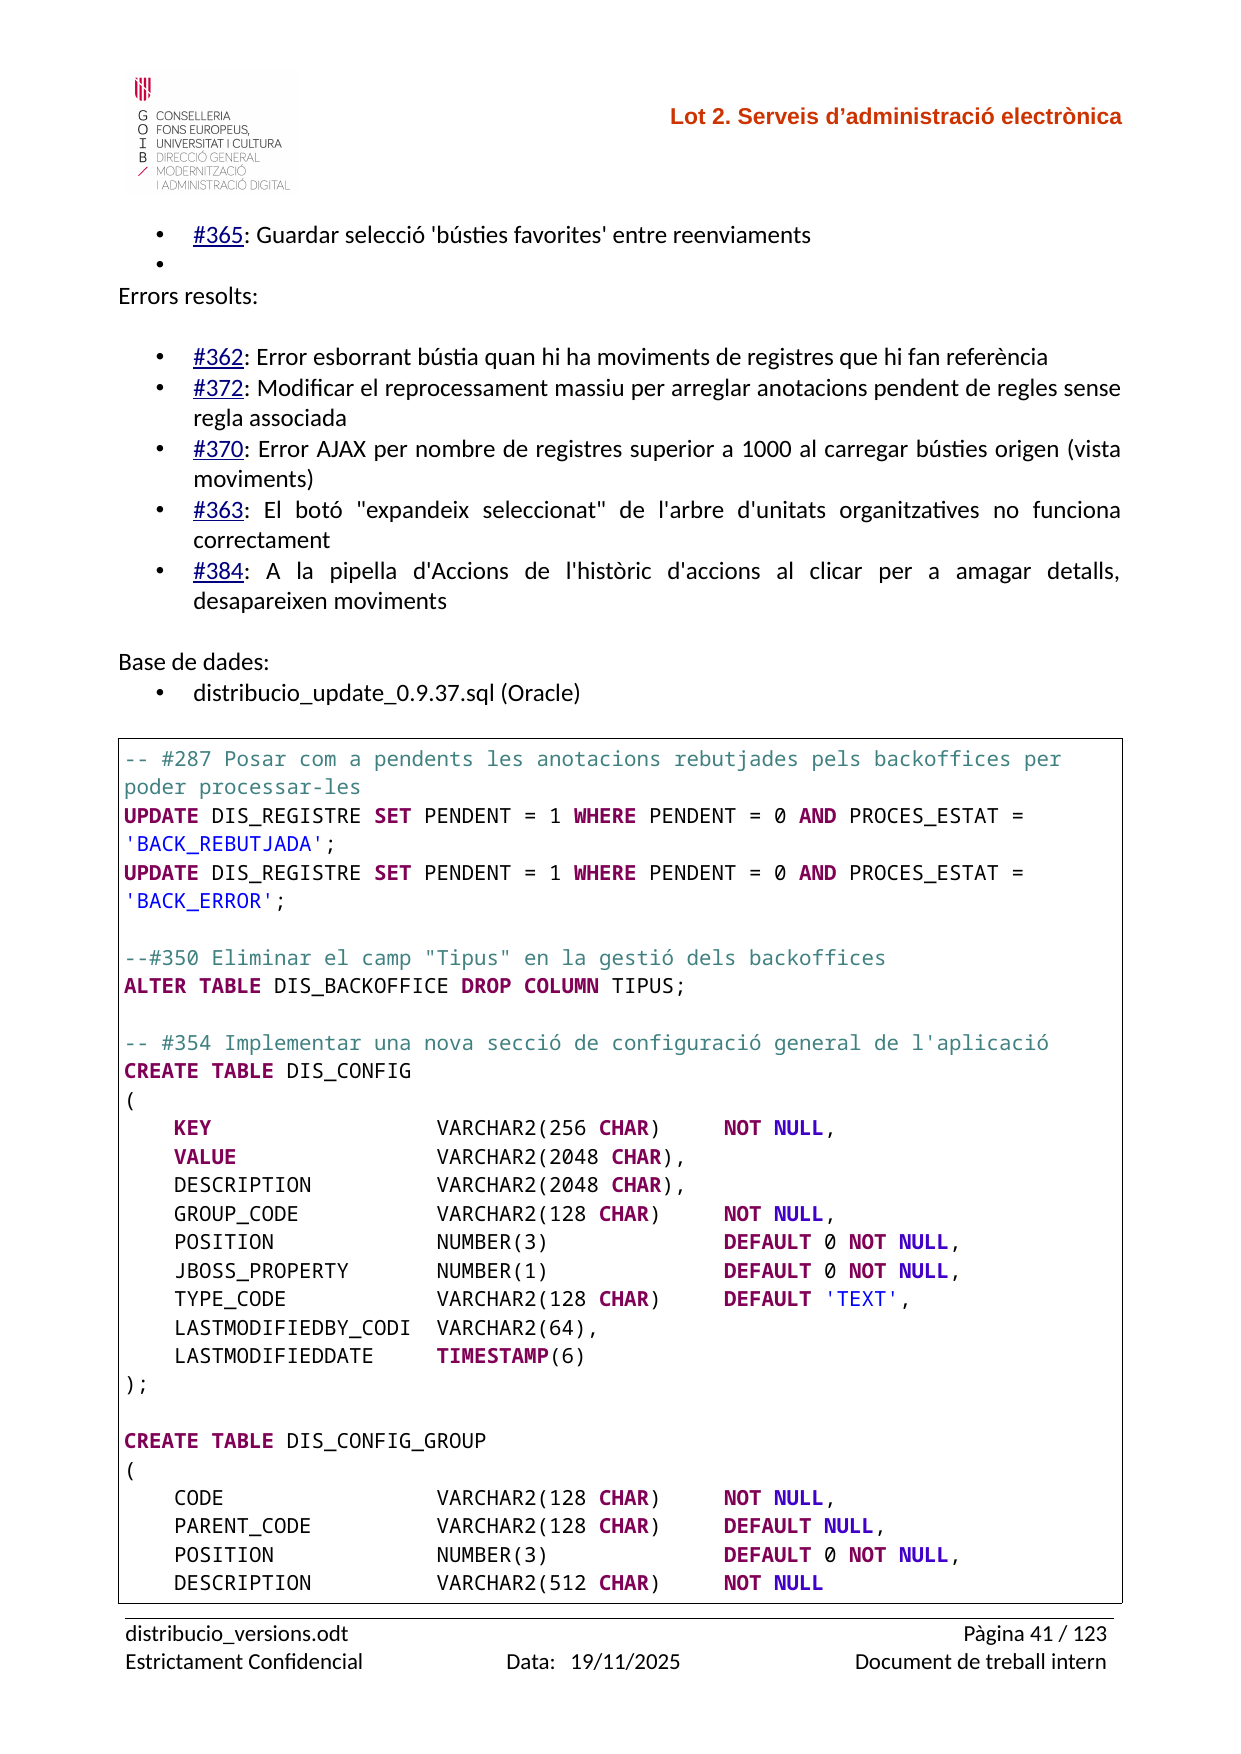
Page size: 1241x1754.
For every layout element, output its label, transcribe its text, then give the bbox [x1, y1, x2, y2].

list distribucio_update_0.9.37.sql (Oracle) [156, 677, 1122, 707]
table_header -- #287 Posar com a pendents les anotacions rebutjades pels backoffices per poder processar-les UPDATE DIS_REGISTRE SET PENDENT = 1 WHERE PENDENT = 0 AND PROCES_ESTAT = 'BACK_REBUTJADA'; UPDATE DIS_REGISTRE SET PENDENT = 1 WHERE PENDENT = 0 AND PROCES_ESTAT = 'BACK_ERROR'; --#350 Eliminar el camp "Tipus" en la gestió dels backoffices ALTER TABLE DIS_BACKOFFICE DROP COLUMN TIPUS; -- #354 Implementar una nova secció de configuració general de l'aplicació CREATE TABLE DIS_CONFIG ( KEY VARCHAR2(256 CHAR) NOT NULL, VALUE VARCHAR2(2048 CHAR), DESCRIPTION VARCHAR2(2048 CHAR), GROUP_CODE VARCHAR2(128 CHAR) NOT NULL, POSITION NUMBER(3) DEFAULT 0 NOT NULL, JBOSS_PROPERTY NUMBER(1) DEFAULT 0 NOT NULL, TYPE_CODE VARCHAR2(128 CHAR) DEFAULT 'TEXT', LASTMODIFIEDBY_CODI VARCHAR2(64), LASTMODIFIEDDATE TIMESTAMP(6) ); CREATE TABLE DIS_CONFIG_GROUP ( CODE VARCHAR2(128 CHAR) NOT NULL, PARENT_CODE VARCHAR2(128 CHAR) DEFAULT NULL, POSITION NUMBER(3) DEFAULT 0 NOT NULL, DESCRIPTION VARCHAR2(512 CHAR) NOT NULL [119, 739, 1122, 1603]
text Base de dades: [118, 646, 1122, 677]
list #365: Guardar selecció 'bústies favorites' entre reenviaments [156, 219, 1122, 250]
list #363: El botó "expandeix seleccionat" de l'arbre d'unitats organitzatives no funciona correctament [156, 494, 1122, 555]
list #362: Error esborrant bústia quan hi ha moviments de registres que hi fan referència [156, 341, 1122, 372]
text Errors resolts: [118, 280, 1122, 311]
list #384: A la pipella d'Accions de l'històric d'accions al clicar per a amagar detalls, desapareixen moviments [156, 555, 1122, 616]
list #372: Modificar el reprocessament massiu per arreglar anotacions pendent de regles sense regla associada [156, 372, 1122, 433]
list #370: Error AJAX per nombre de registres superior a 1000 al carregar bústies origen (vista moviments) [156, 433, 1122, 494]
picture [126, 70, 299, 197]
